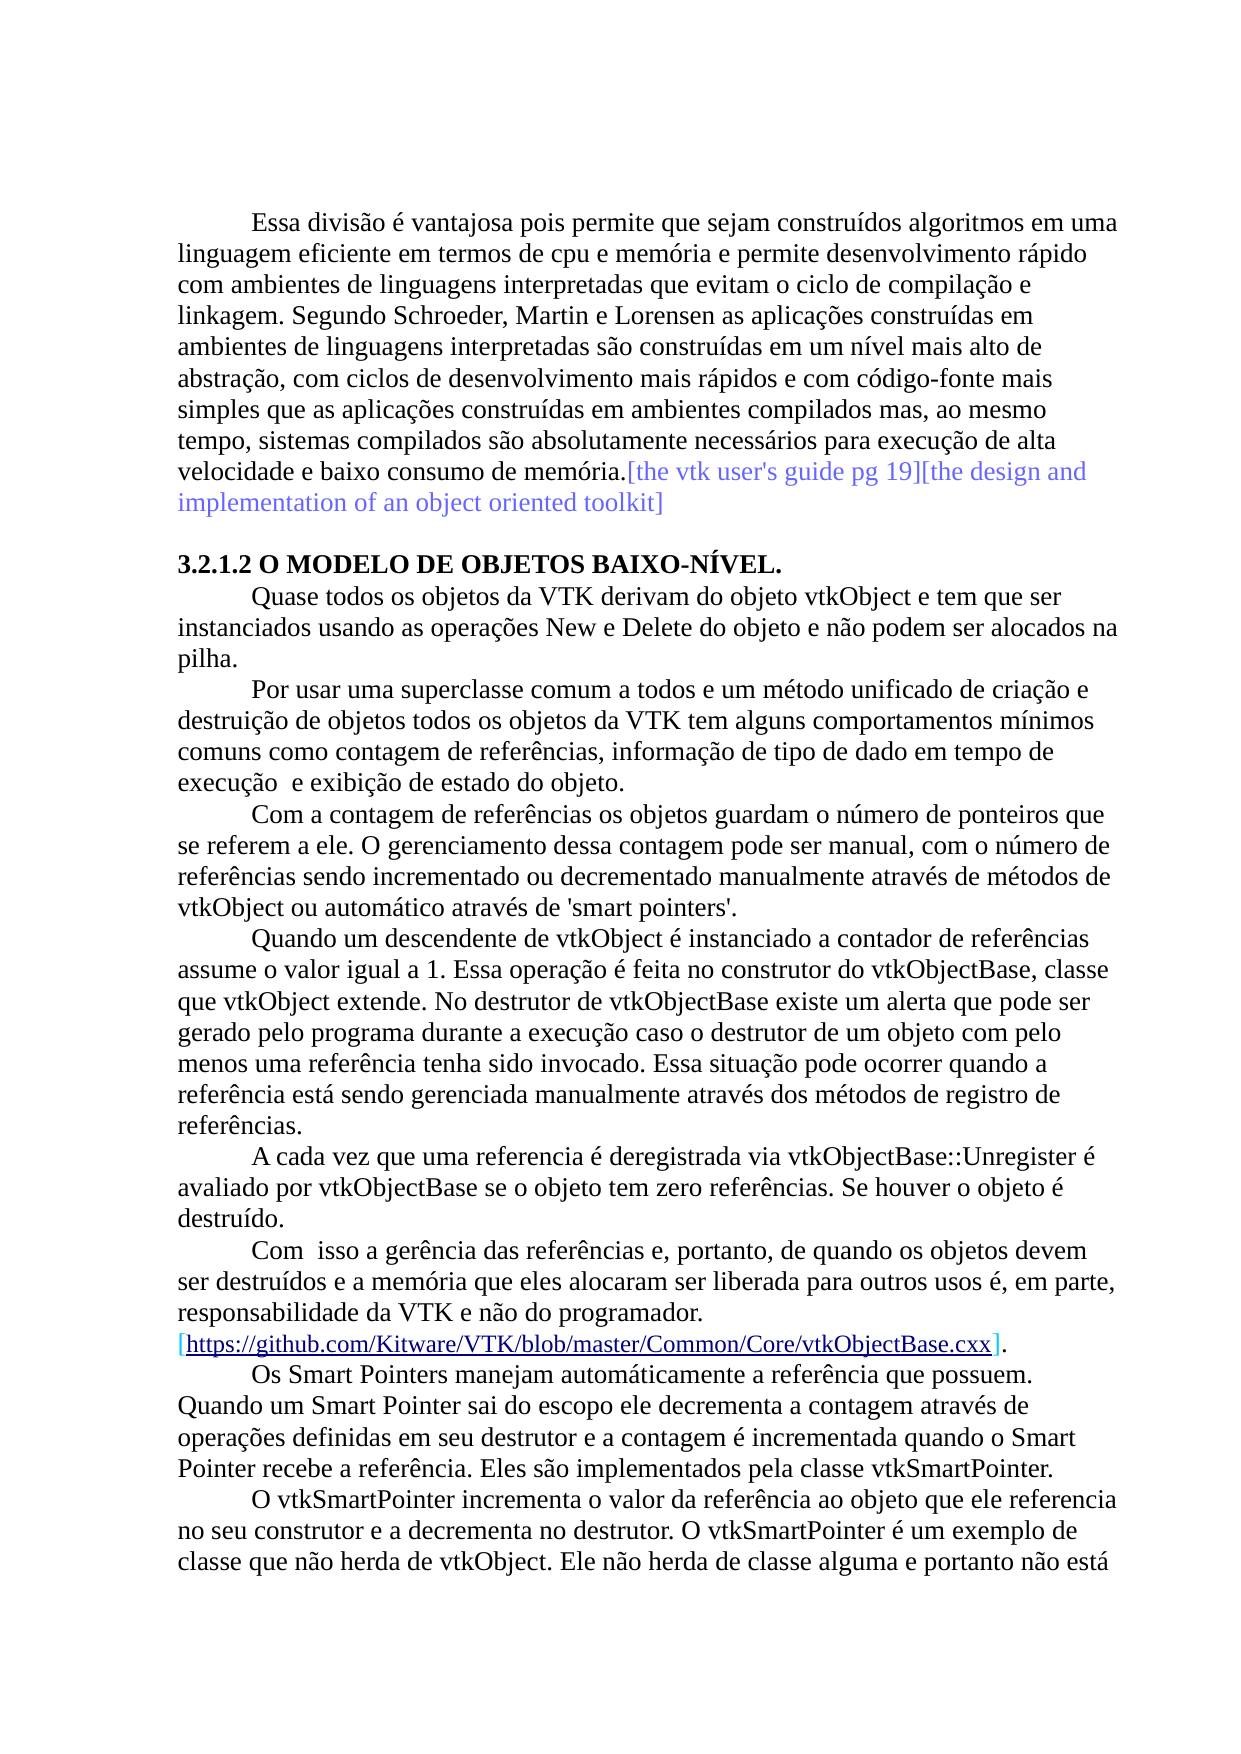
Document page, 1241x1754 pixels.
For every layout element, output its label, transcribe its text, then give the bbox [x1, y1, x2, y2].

text Quando um descendente de vtkObject é instanciado a contador de referências assume o valor igual a 1. Essa operação é feita no construtor do vtkObjectBase, classe que vtkObject extende. No destrutor de vtkObjectBase existe um alerta que pode ser gerado pelo programa durante a execução caso o destrutor de um objeto com pelo menos uma referência tenha sido invocado. Essa situação pode ocorrer quando a referência está sendo gerenciada manualmente através dos métodos de registro de referências. [177, 922, 1122, 1140]
text Por usar uma superclasse comum a todos e um método unificado de criação e destruição de objetos todos os objetos da VTK tem alguns comportamentos mínimos comuns como contagem de referências, informação de tipo de dado em tempo de execução e exibição de estado do objeto. [177, 673, 1122, 798]
text Com a contagem de referências os objetos guardam o número de ponteiros que se referem a ele. O gerenciamento dessa contagem pode ser manual, com o número de referências sendo incrementado ou decrementado manualmente através de métodos de vtkObject ou automático através de 'smart pointers'. [177, 798, 1122, 922]
subtitle 3.2.1.2 O MODELO DE OBJETOS BAIXO-NÍVEL. [177, 548, 1122, 580]
text Os Smart Pointers manejam automáticamente a referência que possuem. Quando um Smart Pointer sai do escopo ele decrementa a contagem através de operações definidas em seu destrutor e a contagem é incrementada quando o Smart Pointer recebe a referência. Eles são implementados pela classe vtkSmartPointer. [177, 1358, 1122, 1483]
text O vtkSmartPointer incrementa o valor da referência ao objeto que ele referencia no seu construtor e a decrementa no destrutor. O vtkSmartPointer é um exemplo de classe que não herda de vtkObject. Ele não herda de classe alguma e portanto não está [177, 1483, 1122, 1576]
text Quase todos os objetos da VTK derivam do objeto vtkObject e tem que ser instanciados usando as operações New e Delete do objeto e não podem ser alocados na pilha. [177, 580, 1122, 673]
text [https://github.com/Kitware/VTK/blob/master/Common/Core/vtkObjectBase.cxx]. [177, 1327, 1122, 1358]
text Essa divisão é vantajosa pois permite que sejam construídos algoritmos em uma linguagem eficiente em termos de cpu e memória e permite desenvolvimento rápido com ambientes de linguagens interpretadas que evitam o ciclo de compilação e linkagem. Segundo Schroeder, Martin e Lorensen as aplicações construídas em ambientes de linguagens interpretadas são construídas em um nível mais alto de abstração, com ciclos de desenvolvimento mais rápidos e com código-fonte mais simples que as aplicações construídas em ambientes compilados mas, ao mesmo tempo, sistemas compilados são absolutamente necessários para execução de alta velocidade e baixo consumo de memória.[the vtk user's guide pg 19][the design and implementation of an object oriented toolkit] [177, 206, 1122, 517]
text A cada vez que uma referencia é deregistrada via vtkObjectBase::Unregister é avaliado por vtkObjectBase se o objeto tem zero referências. Se houver o objeto é destruído. [177, 1140, 1122, 1234]
text Com isso a gerência das referências e, portanto, de quando os objetos devem ser destruídos e a memória que eles alocaram ser liberada para outros usos é, em parte, responsabilidade da VTK e não do programador. [177, 1234, 1122, 1327]
